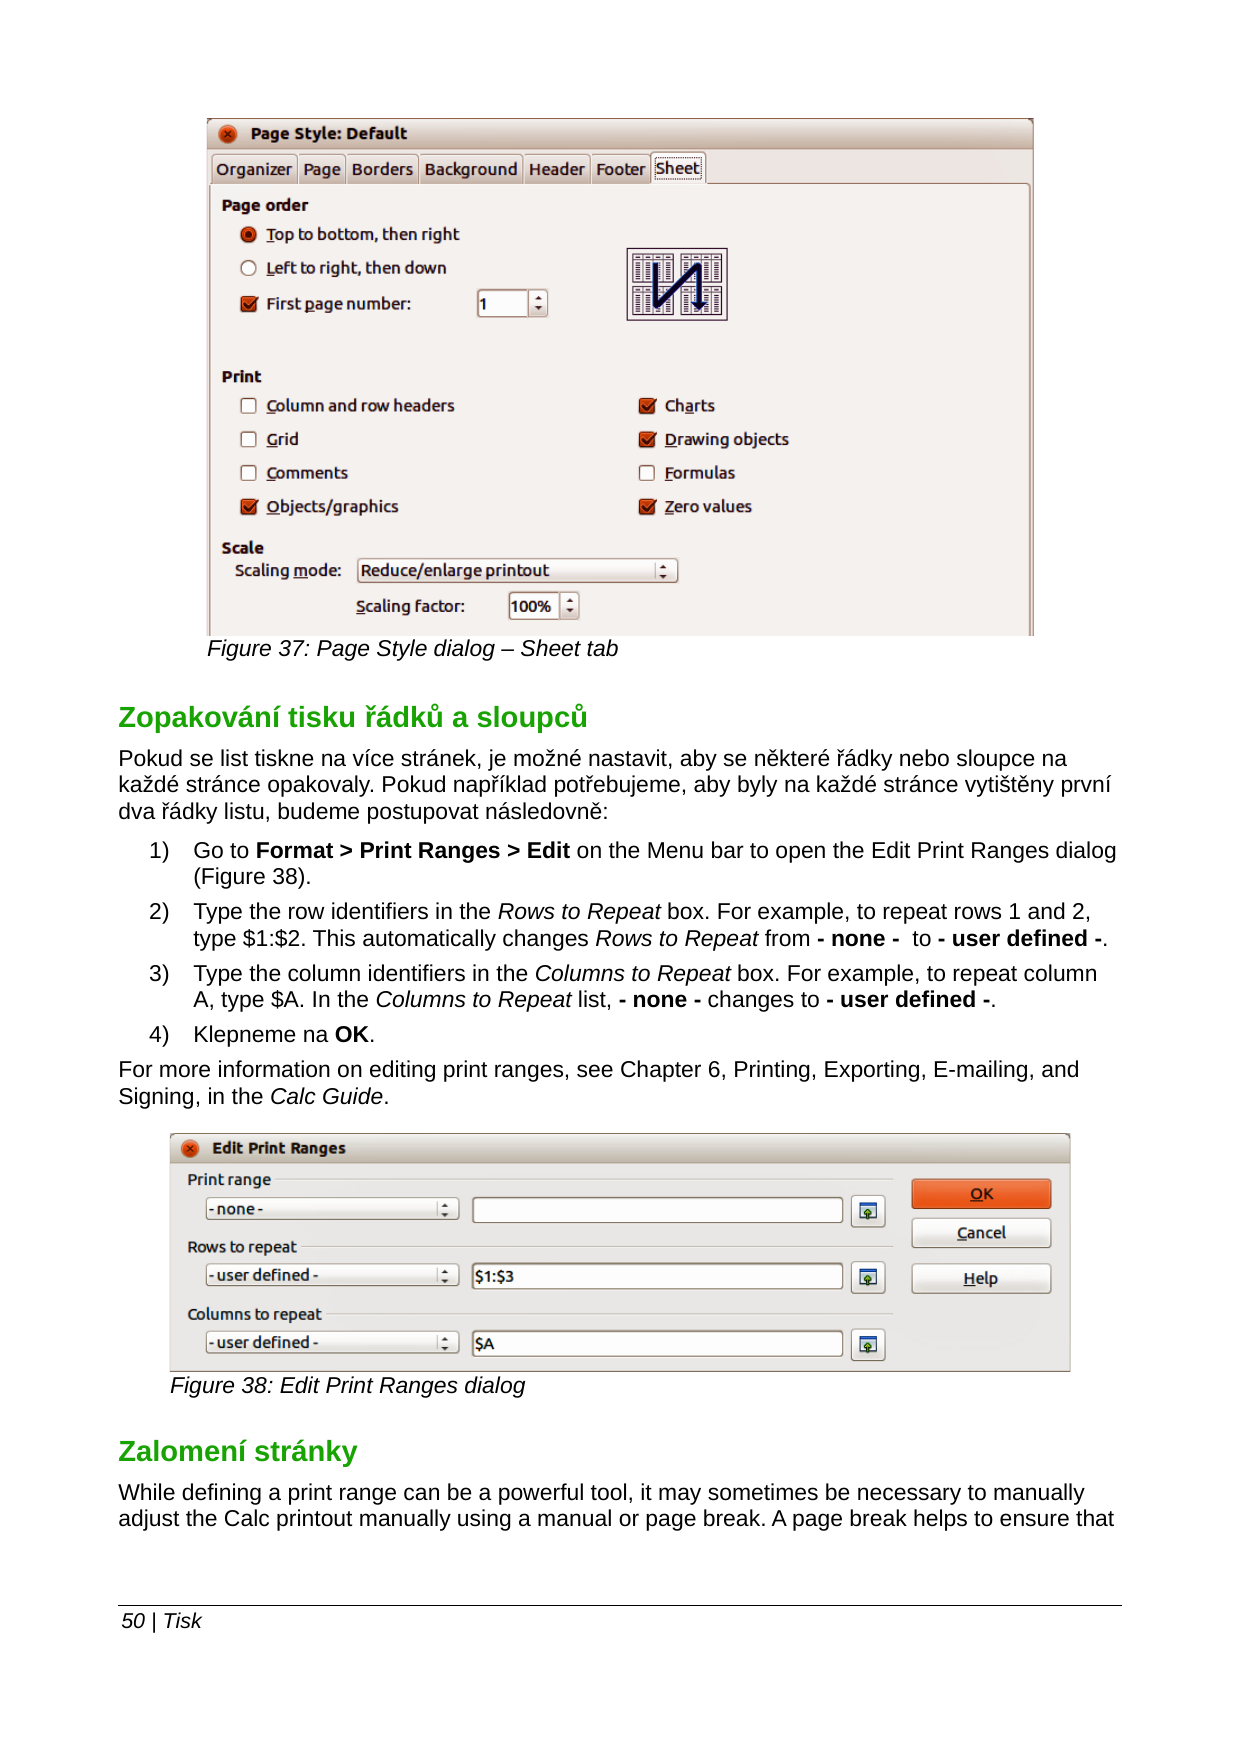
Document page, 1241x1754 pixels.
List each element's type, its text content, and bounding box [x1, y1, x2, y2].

text For more information on editing print ranges, see Chapter 6, Printing, Exporting, E-mailing, and Signing, in the Calc Guide. [118, 1056, 1122, 1109]
list Klepneme na OK. [169, 1021, 1122, 1048]
picture [206, 118, 1034, 636]
picture [169, 1133, 1071, 1372]
text Figure 38: Edit Print Ranges dialog [170, 1372, 1070, 1398]
list Type the column identifiers in the Columns to Repeat box. For example, to repeat column A, type $A. In the Columns to Repeat list, - none - changes to - user defined -. [169, 960, 1122, 1012]
subtitle Zalomení stránky [118, 1434, 1122, 1467]
text Pokud se list tiskne na více stránek, je možné nastavit, aby se některé řádky nebo sloupce na každé stránce opakovaly. Pokud například potřebujeme, aby byly na každé stránce vytištěny první dva řádky listu, budeme postupovat následovně: [118, 745, 1122, 824]
text While defining a print range can be a powerful tool, it may sometimes be necessary to manually adjust the Calc printout manually using a manual or page break. A page break helps to ensure that [118, 1479, 1122, 1532]
text Figure 37: Page Style dialog – Sheet tab [207, 636, 1033, 662]
list Go to Format > Print Ranges > Edit on the Menu bar to open the Edit Print Ranges dialog (Figure 38). [169, 837, 1122, 889]
list Type the row identifiers in the Rows to Repeat box. For example, to repeat rows 1 and 2, type $1:$2. This automatically changes Rows to Repeat from - none - to - user defined -. [169, 898, 1122, 951]
subtitle Zopakování tisku řádků a sloupců [118, 700, 1122, 733]
